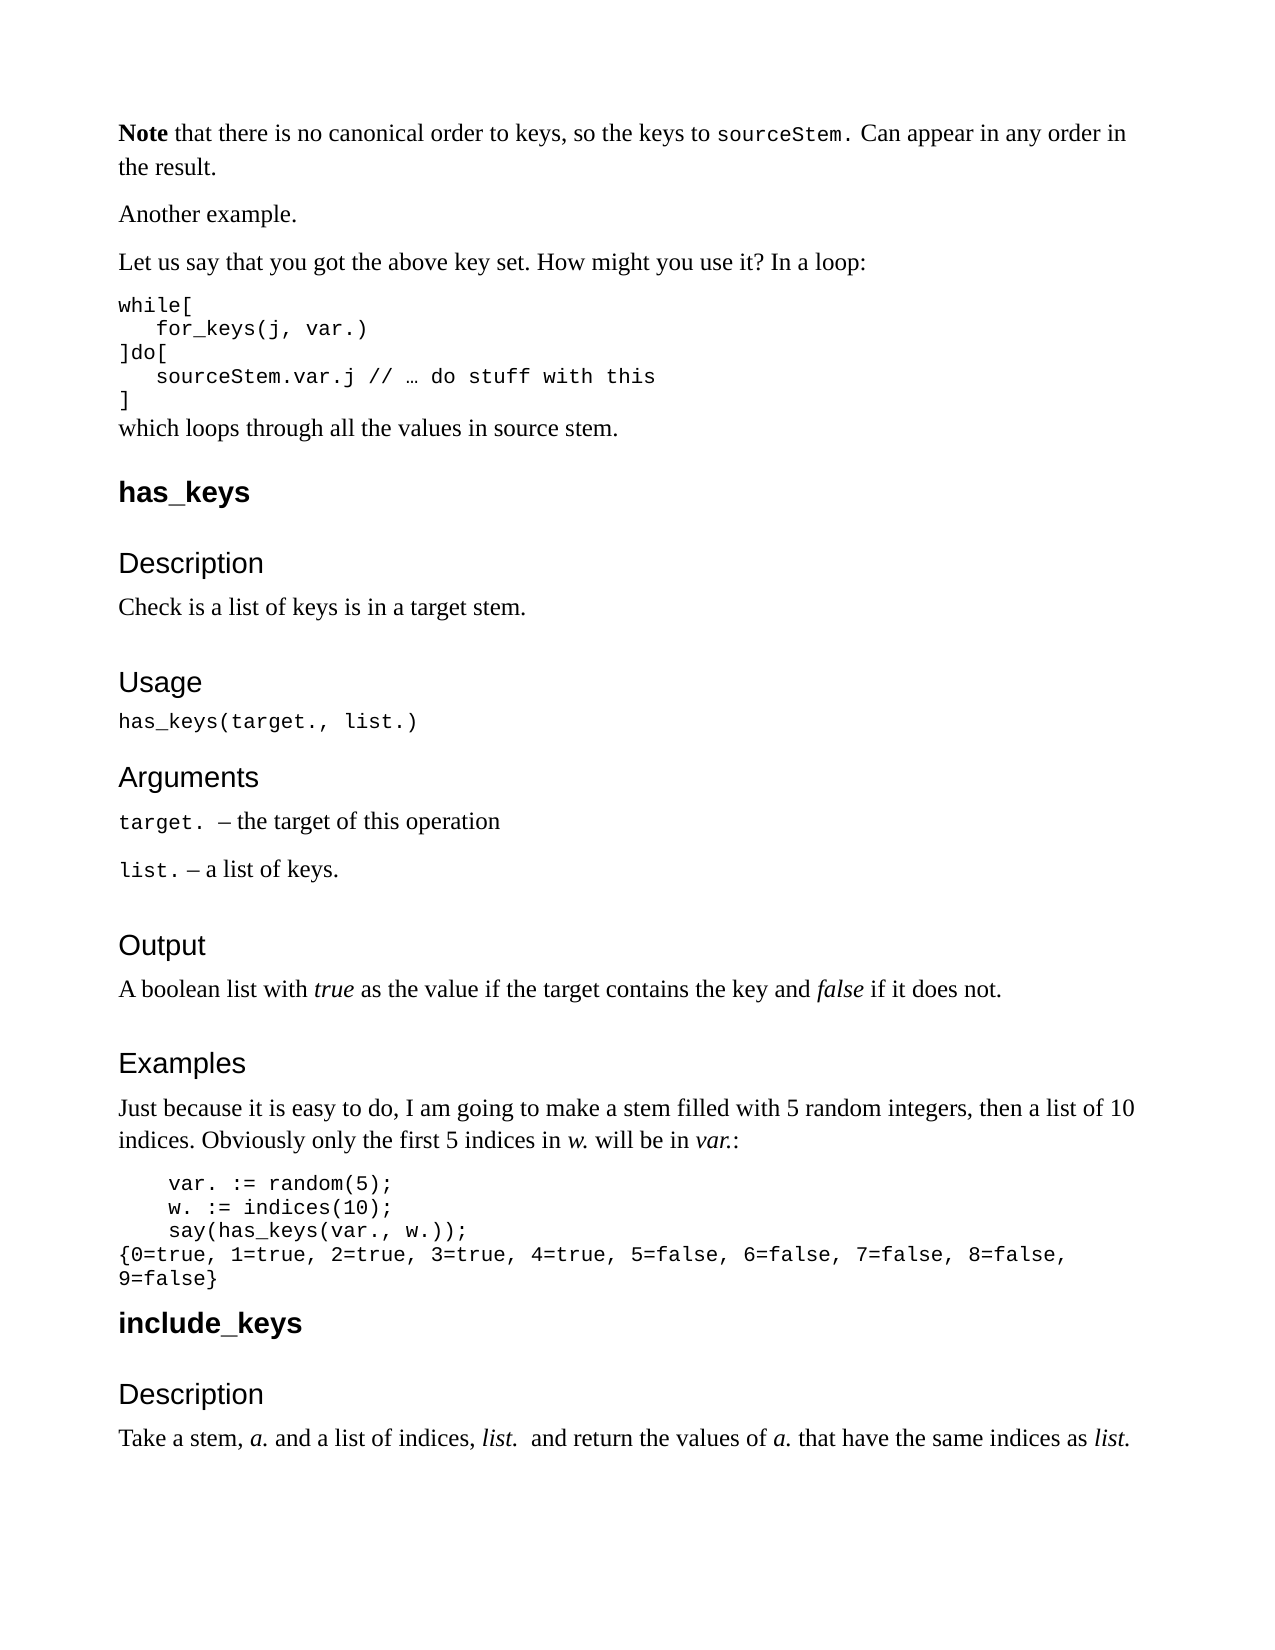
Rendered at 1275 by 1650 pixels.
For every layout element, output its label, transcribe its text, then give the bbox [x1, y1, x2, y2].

text list. – a list of keys. [118, 854, 1157, 884]
text say(has_keys(var., w.)); [118, 1221, 1157, 1244]
subtitle Usage [118, 665, 1157, 699]
text Let us say that you got the above key set. How might you use it? In a loop: [118, 247, 1157, 276]
subtitle Examples [118, 1047, 1157, 1080]
text has_keys(target., list.) [118, 711, 1157, 735]
text A boolean list with true as the value if the target contains the key and false if it does not. [118, 974, 1157, 1003]
text Another example. [118, 199, 1157, 228]
text ]do[ [118, 342, 1157, 366]
text target. – the target of this operation [118, 806, 1157, 835]
subtitle include_keys [118, 1306, 1157, 1340]
text Just because it is easy to do, I am going to make a stem filled with 5 random integers, then a list of 10 indices. Obviously only the first 5 indices in w. will be in var.: [118, 1093, 1157, 1154]
subtitle Description [118, 546, 1157, 580]
text {0=true, 1=true, 2=true, 3=true, 4=true, 5=false, 6=false, 7=false, 8=false, 9=false} [118, 1244, 1157, 1291]
text which loops through all the values in source stem. [118, 413, 1157, 442]
text ] [118, 389, 1157, 413]
subtitle has_keys [118, 475, 1157, 509]
text Take a stem, a. and a list of indices, list. and return the values of a. that have the same indices as list. [118, 1423, 1157, 1452]
text Note that there is no canonical order to keys, so the keys to sourceStem. Can appear in any order in the result. [118, 118, 1157, 181]
text w. := indices(10); [118, 1197, 1157, 1221]
text Check is a list of keys is in a target stem. [118, 592, 1157, 621]
text for_keys(j, var.) [118, 318, 1157, 342]
text sourceStem.var.j // … do stuff with this [118, 366, 1157, 389]
text var. := random(5); [118, 1173, 1157, 1197]
subtitle Output [118, 928, 1157, 961]
text while[ [118, 295, 1157, 318]
subtitle Description [118, 1377, 1157, 1411]
subtitle Arguments [118, 760, 1157, 793]
